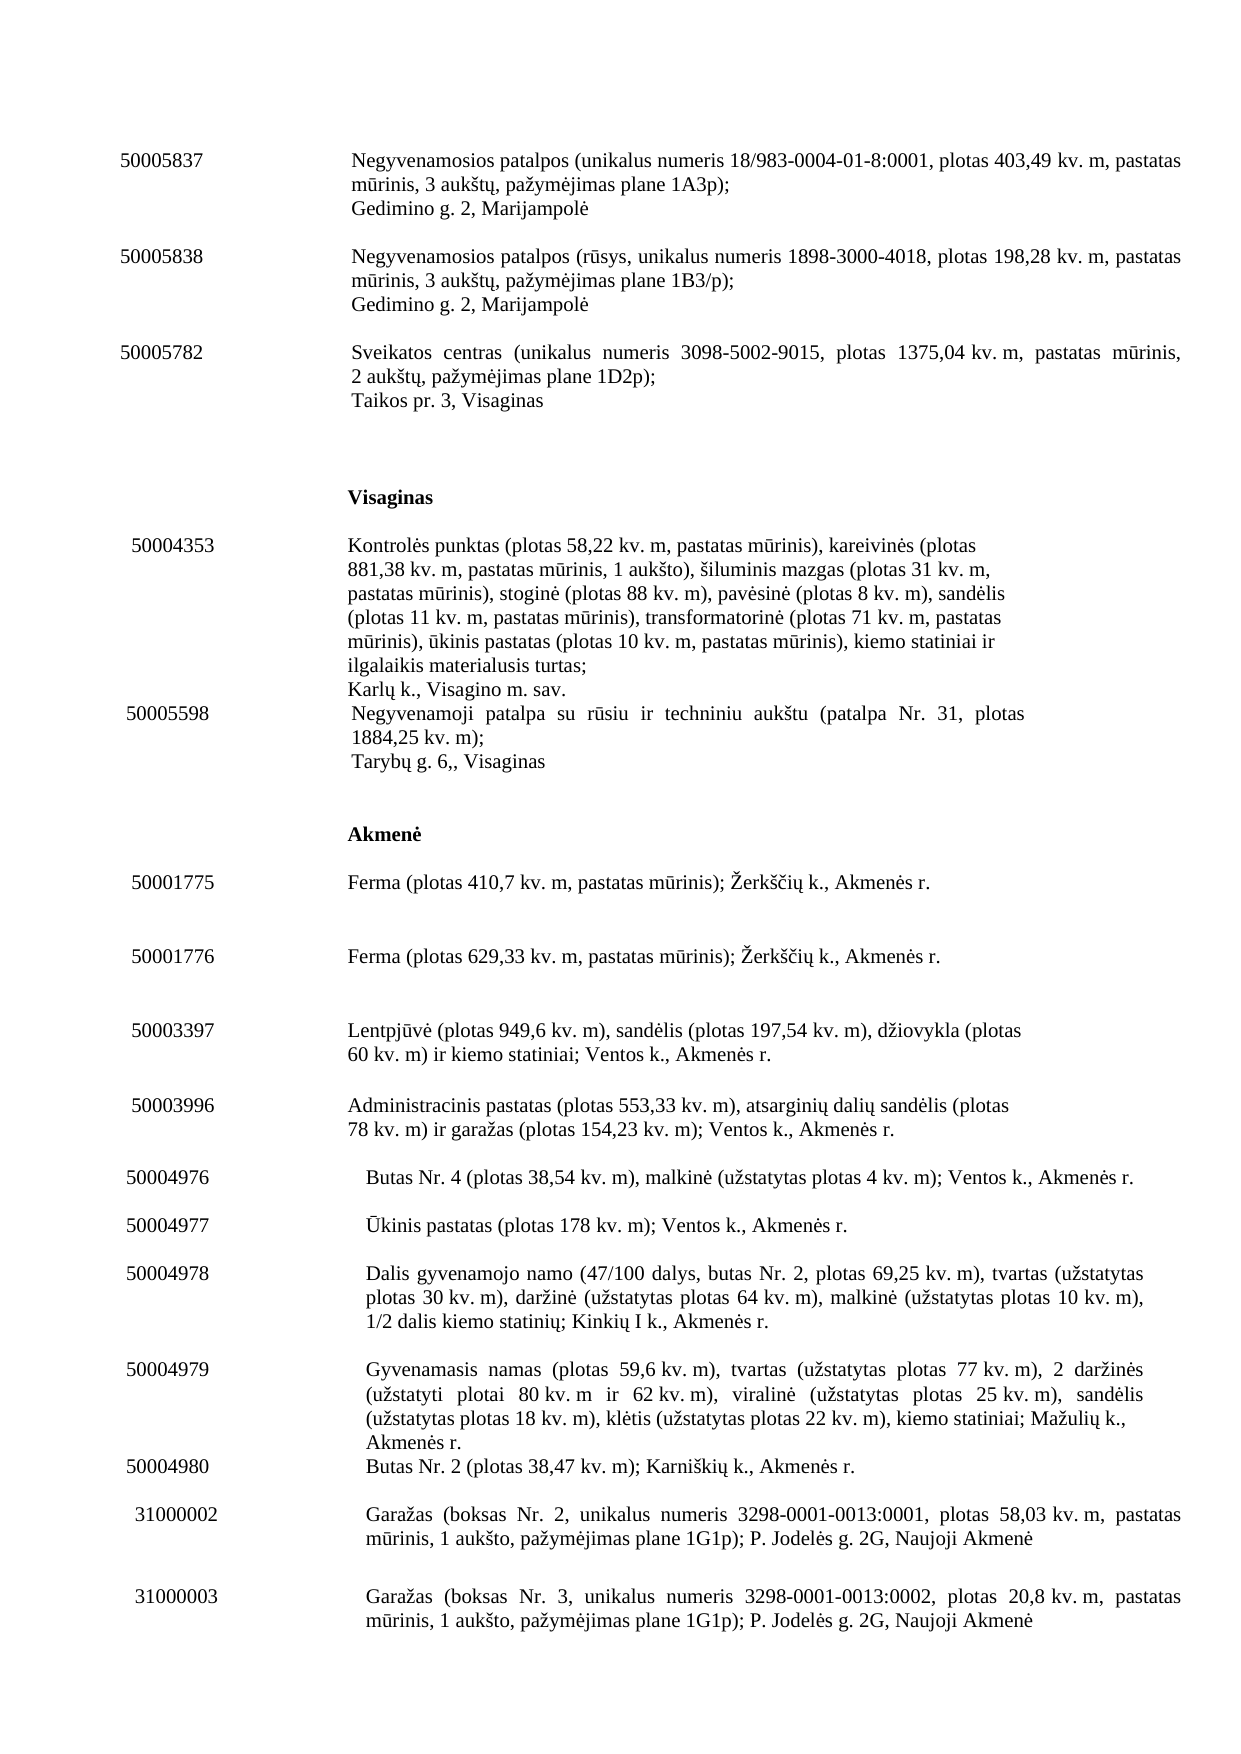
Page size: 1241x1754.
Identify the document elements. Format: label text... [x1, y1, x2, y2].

table_cell [1170, 701, 1192, 797]
table_cell [1163, 1165, 1170, 1213]
table_cell [1037, 870, 1148, 920]
table_cell [101, 944, 114, 994]
table_cell [1193, 870, 1211, 920]
table_cell [1170, 798, 1192, 821]
table_cell [1155, 1069, 1163, 1093]
table_cell [1155, 994, 1163, 1018]
table_cell [101, 485, 114, 509]
table_cell [1163, 798, 1170, 821]
table_cell [1155, 870, 1163, 920]
table_cell 50004978 [115, 1261, 336, 1357]
table_cell [1193, 148, 1211, 244]
table_cell [101, 798, 114, 821]
table_cell [1155, 461, 1163, 484]
table_cell 50004977 [115, 1213, 336, 1261]
table_cell [1193, 846, 1211, 869]
table_cell [1193, 1165, 1211, 1213]
table_cell [1155, 1213, 1163, 1261]
table_cell 50005837 Negyvenamosios patalpos (unikalus numeris 18/983-0004-01-8:0001, plotas 403,49 kv. m, pastatas mūrinis, 3 aukštų, pažymėjimas plane 1A3p); Gedimino g. 2, Marijampolė [101, 148, 1192, 244]
table_cell [1193, 1213, 1211, 1261]
table_cell [1163, 461, 1170, 484]
table_cell [1170, 870, 1192, 920]
table_cell [115, 509, 1155, 533]
table_cell 50004976 [115, 1165, 336, 1213]
table_cell [115, 798, 1155, 821]
table_cell [1163, 485, 1170, 509]
table_cell Ūkinis pastatas (plotas 178 kv. m); Ventos k., Akmenės r. [336, 1213, 1155, 1261]
table_cell [1170, 485, 1192, 509]
table_cell [1193, 436, 1211, 461]
table_cell [1155, 1358, 1163, 1454]
table_cell [1163, 1018, 1170, 1069]
table_cell [1163, 1093, 1170, 1165]
table_cell [1193, 920, 1211, 944]
table_cell [1155, 436, 1163, 461]
table_cell [101, 1261, 114, 1357]
table_cell [1170, 1165, 1192, 1213]
table_cell [1193, 798, 1211, 821]
table_cell [1193, 1454, 1211, 1502]
table_cell [101, 920, 114, 944]
table_cell [1163, 1454, 1170, 1502]
table_cell [1037, 533, 1148, 701]
table_cell 50005782 Sveikatos centras (unikalus numeris 3098-5002-9015, plotas 1375,04 kv. m, pastatas mūrinis, 2 aukštų, pažymėjimas plane 1D2p); Taikos pr. 3, Visaginas [101, 340, 1192, 436]
table_cell [1163, 944, 1170, 994]
table_cell [115, 461, 1155, 484]
table_cell [1193, 244, 1211, 340]
table_cell [101, 701, 114, 797]
table_cell [101, 1093, 114, 1165]
table_cell [1193, 533, 1211, 701]
table_cell [1155, 798, 1163, 821]
table_cell [1170, 1093, 1192, 1165]
table_cell [1170, 436, 1192, 461]
table_cell Lentpjūvė (plotas 949,6 kv. m), sandėlis (plotas 197,54 kv. m), džiovykla (plotas 60 kv. m) ir kiemo statiniai; Ventos k., Akmenės r. [336, 1018, 1037, 1069]
table_cell 50004979 [115, 1358, 336, 1454]
table_cell [1193, 701, 1211, 797]
table_cell [101, 1213, 114, 1261]
table_cell [1155, 509, 1163, 533]
table_cell [1193, 1069, 1211, 1093]
table_cell [1148, 701, 1155, 797]
table_cell [1193, 944, 1211, 994]
table_cell [101, 1069, 114, 1093]
table_cell Ferma (plotas 629,33 kv. m, pastatas mūrinis); Žerkščių k., Akmenės r. [336, 944, 1037, 994]
table_cell [1193, 1358, 1211, 1454]
table_cell [1193, 821, 1211, 846]
table_cell [1193, 1502, 1211, 1584]
table_cell 31000002 Garažas (boksas Nr. 2, unikalus numeris 3298-0001-0013:0001, plotas 58,03 kv. m, pastatas mūrinis, 1 aukšto, pažymėjimas plane 1G1p); P. Jodelės g. 2G, Naujoji Akmenė [101, 1502, 1192, 1584]
table_cell [1170, 821, 1192, 846]
table_cell Negyvenamoji patalpa su rūsiu ir techniniu aukštu (patalpa Nr. 31, plotas 1884,25 kv. m); Tarybų g. 6,, Visaginas [336, 701, 1037, 797]
table_cell [1163, 994, 1170, 1018]
table_cell [1155, 920, 1163, 944]
table_cell [1148, 1093, 1155, 1165]
table_cell Visaginas [336, 485, 1155, 509]
table_cell [1163, 509, 1170, 533]
table_cell [101, 1454, 114, 1502]
table_cell 50004353 [115, 533, 336, 701]
table_cell [1155, 533, 1163, 701]
table_cell [1037, 1093, 1148, 1165]
table_cell [1193, 509, 1211, 533]
table_cell [101, 1358, 114, 1454]
table_cell [1193, 1018, 1211, 1069]
table_cell [1037, 1018, 1148, 1069]
table_cell 50003996 [115, 1093, 336, 1165]
table_cell 50003397 [115, 1018, 336, 1069]
table_cell [1163, 821, 1170, 846]
table_cell 50005838 Negyvenamosios patalpos (rūsys, unikalus numeris 1898-3000-4018, plotas 198,28 kv. m, pastatas mūrinis, 3 aukštų, pažymėjimas plane 1B3/p); Gedimino g. 2, Marijampolė [101, 244, 1192, 340]
table_cell 50005598 [115, 701, 336, 797]
table_cell [1193, 485, 1211, 509]
table_cell [101, 846, 114, 869]
table_cell [101, 821, 114, 846]
table_cell [1155, 1093, 1163, 1165]
table_cell [101, 461, 114, 484]
table_cell [1148, 533, 1155, 701]
table_cell [115, 994, 1155, 1018]
table_cell [1148, 1018, 1155, 1069]
table_cell [1170, 1018, 1192, 1069]
table_cell [1193, 340, 1211, 436]
table_cell [1163, 920, 1170, 944]
table_cell Butas Nr. 4 (plotas 38,54 kv. m), malkinė (užstatytas plotas 4 kv. m); Ventos k., Akmenės r. [336, 1165, 1155, 1213]
table_cell [1037, 701, 1148, 797]
table_cell 31000003 Garažas (boksas Nr. 3, unikalus numeris 3298-0001-0013:0002, plotas 20,8 kv. m, pastatas mūrinis, 1 aukšto, pažymėjimas plane 1G1p); P. Jodelės g. 2G, Naujoji Akmenė [101, 1584, 1192, 1666]
table_cell [115, 436, 336, 461]
table_cell [1163, 1358, 1170, 1454]
table_cell [1155, 944, 1163, 994]
table_cell 50004980 [115, 1454, 336, 1502]
table_cell [1170, 1261, 1192, 1357]
table_cell [1155, 821, 1163, 846]
table_cell [101, 870, 114, 920]
table_cell [1155, 1454, 1163, 1502]
table_cell [1155, 846, 1163, 869]
table_cell [1170, 944, 1192, 994]
table_cell [101, 436, 114, 461]
table_cell [115, 485, 336, 509]
table_cell [1193, 1584, 1211, 1666]
table_cell [1170, 846, 1192, 869]
table_cell [1155, 1261, 1163, 1357]
table_cell [115, 846, 1155, 869]
table_cell [1170, 1213, 1192, 1261]
table_cell [1148, 944, 1155, 994]
table_cell [1170, 1069, 1192, 1093]
table_cell [1170, 1454, 1192, 1502]
table_cell [101, 509, 114, 533]
table_cell [115, 920, 1155, 944]
table_cell [1170, 461, 1192, 484]
table_cell [101, 1165, 114, 1213]
table_cell [1155, 701, 1163, 797]
table_cell [1037, 944, 1148, 994]
table_cell [115, 821, 336, 846]
table_cell [1163, 436, 1170, 461]
table_cell [1193, 994, 1211, 1018]
table_cell [101, 1018, 114, 1069]
table_cell [101, 533, 114, 701]
table_cell [1163, 701, 1170, 797]
table_cell [1163, 1261, 1170, 1357]
table_cell 50001776 [115, 944, 336, 994]
table_cell [1170, 509, 1192, 533]
table_cell Administracinis pastatas (plotas 553,33 kv. m), atsarginių dalių sandėlis (plotas 78 kv. m) ir garažas (plotas 154,23 kv. m); Ventos k., Akmenės r. [336, 1093, 1037, 1165]
table_cell Kontrolės punktas (plotas 58,22 kv. m, pastatas mūrinis), kareivinės (plotas 881,38 kv. m, pastatas mūrinis, 1 aukšto), šiluminis mazgas (plotas 31 kv. m, pastatas mūrinis), stoginė (plotas 88 kv. m), pavėsinė (plotas 8 kv. m), sandėlis (plotas 11 kv. m, pastatas mūrinis), transformatorinė (plotas 71 kv. m, pastatas mūrinis), ūkinis pastatas (plotas 10 kv. m, pastatas mūrinis), kiemo statiniai ir ilgalaikis materialusis turtas; Karlų k., Visagino m. sav. [336, 533, 1037, 701]
table_cell Gyvenamasis namas (plotas 59,6 kv. m), tvartas (užstatytas plotas 77 kv. m), 2 daržinės (užstatyti plotai 80 kv. m ir 62 kv. m), viralinė (užstatytas plotas 25 kv. m), sandėlis (užstatytas plotas 18 kv. m), klėtis (užstatytas plotas 22 kv. m), kiemo statiniai; Mažulių k., Akmenės r. [336, 1358, 1155, 1454]
table_cell [1170, 1358, 1192, 1454]
table_cell [1163, 533, 1170, 701]
table_cell [1163, 846, 1170, 869]
table_cell [101, 994, 114, 1018]
table_cell Butas Nr. 2 (plotas 38,47 kv. m); Karniškių k., Akmenės r. [336, 1454, 1155, 1502]
table_cell [115, 1069, 1155, 1093]
table_cell Dalis gyvenamojo namo (47/100 dalys, butas Nr. 2, plotas 69,25 kv. m), tvartas (užstatytas plotas 30 kv. m), daržinė (užstatytas plotas 64 kv. m), malkinė (užstatytas plotas 10 kv. m), 1/2 dalis kiemo statinių; Kinkių I k., Akmenės r. [336, 1261, 1155, 1357]
table_cell [1163, 870, 1170, 920]
table_cell [1193, 1093, 1211, 1165]
table_cell [1170, 920, 1192, 944]
table_cell [1193, 1261, 1211, 1357]
table_cell [1155, 1165, 1163, 1213]
table_cell [1155, 485, 1163, 509]
table_cell [1148, 870, 1155, 920]
table_cell [1163, 1069, 1170, 1093]
table_cell [1193, 461, 1211, 484]
table_cell 50001775 [115, 870, 336, 920]
table_cell [1170, 994, 1192, 1018]
table_cell Ferma (plotas 410,7 kv. m, pastatas mūrinis); Žerkščių k., Akmenės r. [336, 870, 1037, 920]
table_cell [1155, 1018, 1163, 1069]
table_cell [1170, 533, 1192, 701]
table_cell Akmenė [336, 821, 1155, 846]
table_cell [336, 436, 1155, 461]
table_cell [1163, 1213, 1170, 1261]
